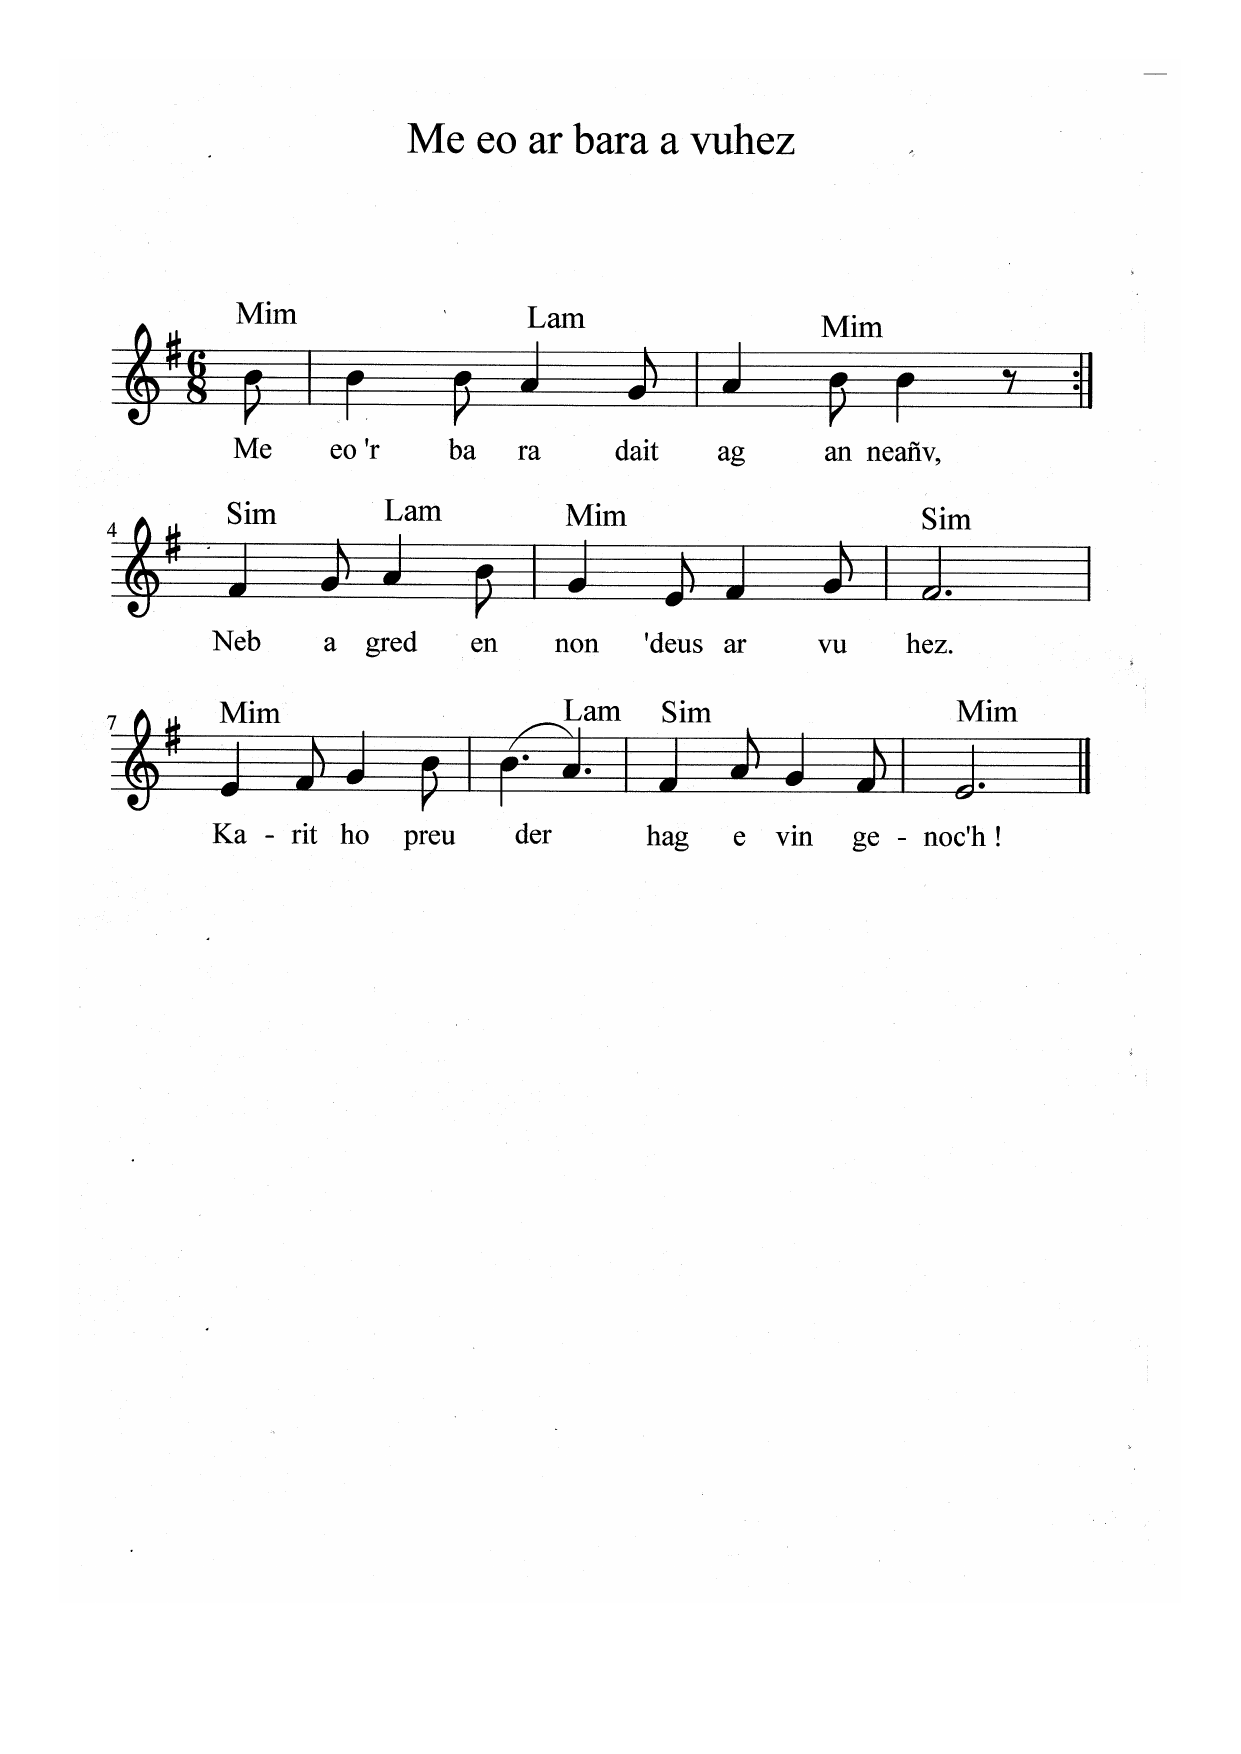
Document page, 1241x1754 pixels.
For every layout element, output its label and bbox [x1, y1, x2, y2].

picture [59, 59, 1182, 1603]
